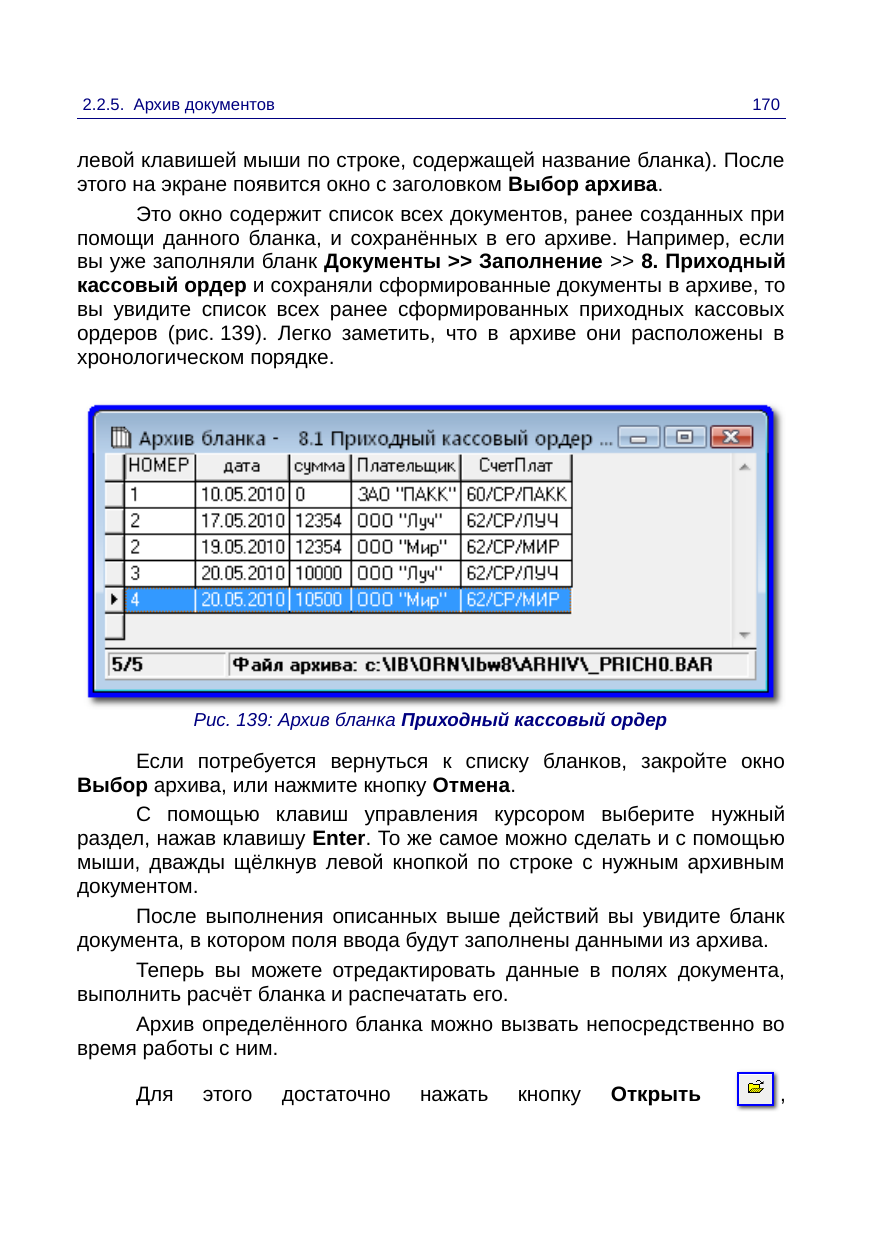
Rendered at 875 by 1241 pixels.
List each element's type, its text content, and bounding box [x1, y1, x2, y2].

text Для этого достаточно нажать кнопку Открыть [77, 1066, 730, 1112]
text После выполнения описанных выше действий вы увидите бланк документа, в котором поля ввода будут заполнены данными из архива. [77, 904, 786, 952]
text [77, 381, 786, 393]
text Это окно содержит список всех документов, ранее созданных при помощи данного бланка, и сохранённых в его архиве. Например, если вы уже заполняли бланк Документы >> Заполнение >> 8. Приходный кассовый ордер и сохраняли сформированные документы в архиве, то вы увидите список всех ранее сформированных приходных кассовых ордеров (рис. 139). Легко заметить, что в архиве они расположены в хронологическом порядке. [77, 201, 786, 369]
text Если потребуется вернуться к списку бланков, закройте окно Выбор архива, или нажмите кнопку Отмена. [77, 731, 786, 796]
picture [730, 1065, 780, 1112]
text Теперь вы можете отредактировать данные в полях документа, выполнить расчёт бланка и распечатать его. [77, 958, 786, 1006]
text Рис. 139: Архив бланка Приходный кассовый ордер [77, 710, 786, 731]
text C помощью клавиш управления курсором выберите нужный раздел, нажав клавишу Enter. То же самое можно сделать и с помощью мыши, дважды щёлкнув левой кнопкой по строке с нужным архивным документом. [77, 802, 786, 898]
text левой клавишей мыши по строке, содержащей название бланка). После этого на экране появится окно с заголовком Выбор архива. [77, 147, 786, 195]
text Архив определённого бланка можно вызвать непосредственно во время работы с ним. [77, 1012, 786, 1060]
picture [77, 393, 786, 710]
text , [780, 1066, 786, 1112]
